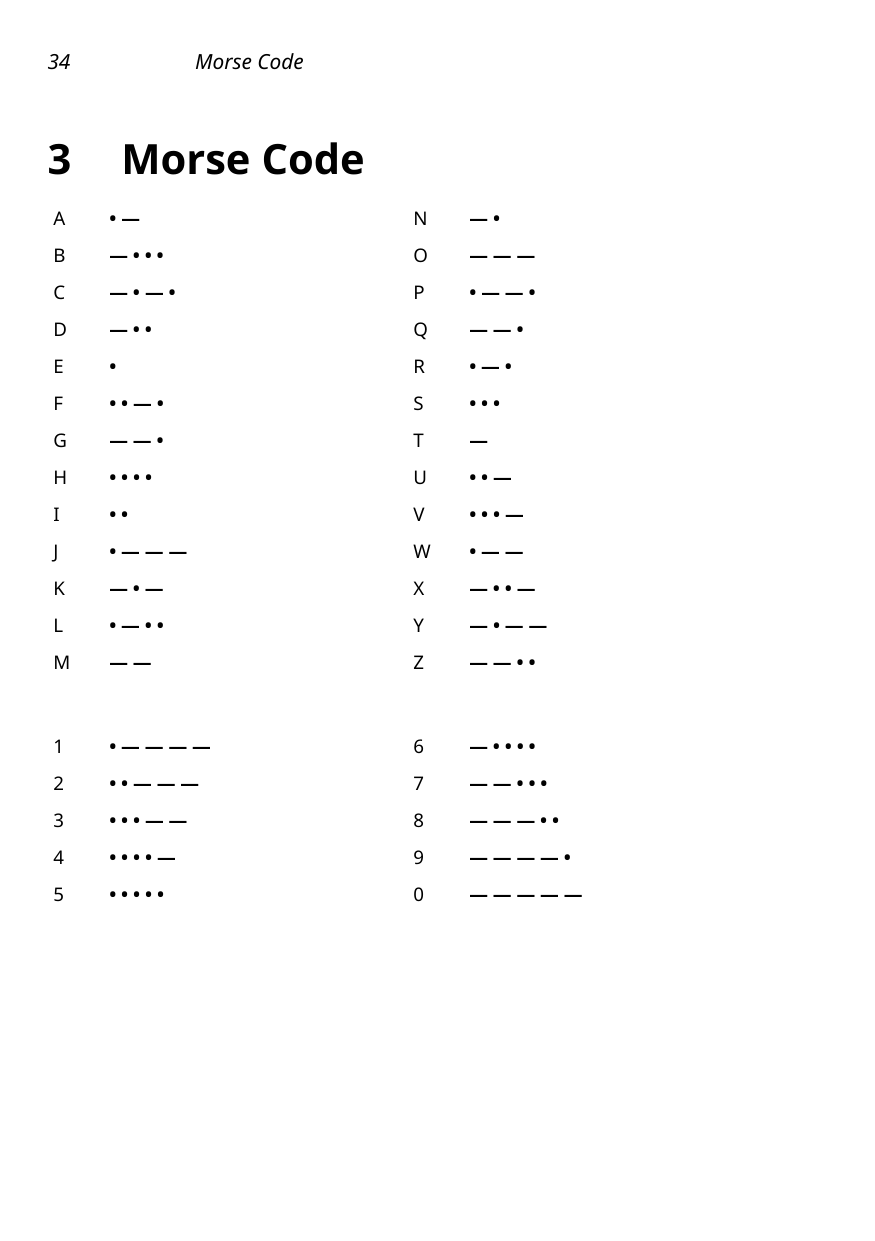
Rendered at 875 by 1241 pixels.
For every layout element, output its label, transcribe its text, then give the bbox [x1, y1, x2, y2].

table_cell P [408, 274, 463, 310]
table_cell — — — — • [464, 838, 768, 875]
table_cell — • — [103, 569, 407, 606]
table_cell • • • — — [103, 801, 407, 838]
table_cell V [408, 495, 463, 532]
table_cell J [47, 532, 103, 569]
table_cell 7 [408, 764, 463, 801]
table_cell — • — — [464, 606, 768, 643]
table_cell — — • [464, 310, 768, 347]
table_cell • — — • [464, 274, 768, 310]
subtitle Morse Code [47, 130, 768, 187]
table_header — • • • • [464, 728, 768, 764]
table_header — • [464, 200, 768, 236]
table_cell • • — — — [103, 764, 407, 801]
table_cell • — — [464, 532, 768, 569]
table_cell • • • — [464, 495, 768, 532]
table_cell C [47, 274, 103, 310]
table_cell K [47, 569, 103, 606]
table_cell • [103, 348, 407, 384]
table_cell E [47, 348, 103, 384]
table_cell • • [103, 495, 407, 532]
table_cell F [47, 384, 103, 421]
table_cell • • • • [103, 458, 407, 495]
table_cell — — • [103, 421, 407, 458]
table_cell D [47, 310, 103, 347]
table_header 1 [47, 728, 103, 764]
table_cell 9 [408, 838, 463, 875]
table_cell — [464, 421, 768, 458]
table_cell — • • • [103, 236, 407, 273]
table_cell T [408, 421, 463, 458]
table_cell • — • • [103, 606, 407, 643]
table_cell Y [408, 606, 463, 643]
table_cell U [408, 458, 463, 495]
table_cell 4 [47, 838, 103, 875]
table_cell — — [103, 643, 407, 680]
table_cell — • • — [464, 569, 768, 606]
table_cell 0 [408, 875, 463, 912]
table_cell • — • [464, 348, 768, 384]
table_cell — • — • [103, 274, 407, 310]
table_header • — [103, 200, 407, 236]
table_cell X [408, 569, 463, 606]
table_cell B [47, 236, 103, 273]
table_header A [47, 200, 103, 236]
table_cell 8 [408, 801, 463, 838]
table_cell • • — [464, 458, 768, 495]
table_cell 5 [47, 875, 103, 912]
table_cell — — — • • [464, 801, 768, 838]
table_cell • • • • • [103, 875, 407, 912]
table_cell L [47, 606, 103, 643]
table_header • — — — — [103, 728, 407, 764]
table_cell — — • • • [464, 764, 768, 801]
table_cell W [408, 532, 463, 569]
table_cell • — — — [103, 532, 407, 569]
table_cell 3 [47, 801, 103, 838]
table_cell O [408, 236, 463, 273]
table_cell R [408, 348, 463, 384]
table_cell I [47, 495, 103, 532]
table_cell Z [408, 643, 463, 680]
table_cell — — — [464, 236, 768, 273]
table_cell — • • [103, 310, 407, 347]
table_cell Q [408, 310, 463, 347]
table_cell • • • [464, 384, 768, 421]
table_cell H [47, 458, 103, 495]
table_header N [408, 200, 463, 236]
table_cell M [47, 643, 103, 680]
table_cell — — • • [464, 643, 768, 680]
table_header 6 [408, 728, 463, 764]
table_cell — — — — — [464, 875, 768, 912]
table_cell • • • • — [103, 838, 407, 875]
table_cell • • — • [103, 384, 407, 421]
table_cell 2 [47, 764, 103, 801]
table_cell S [408, 384, 463, 421]
table_cell G [47, 421, 103, 458]
